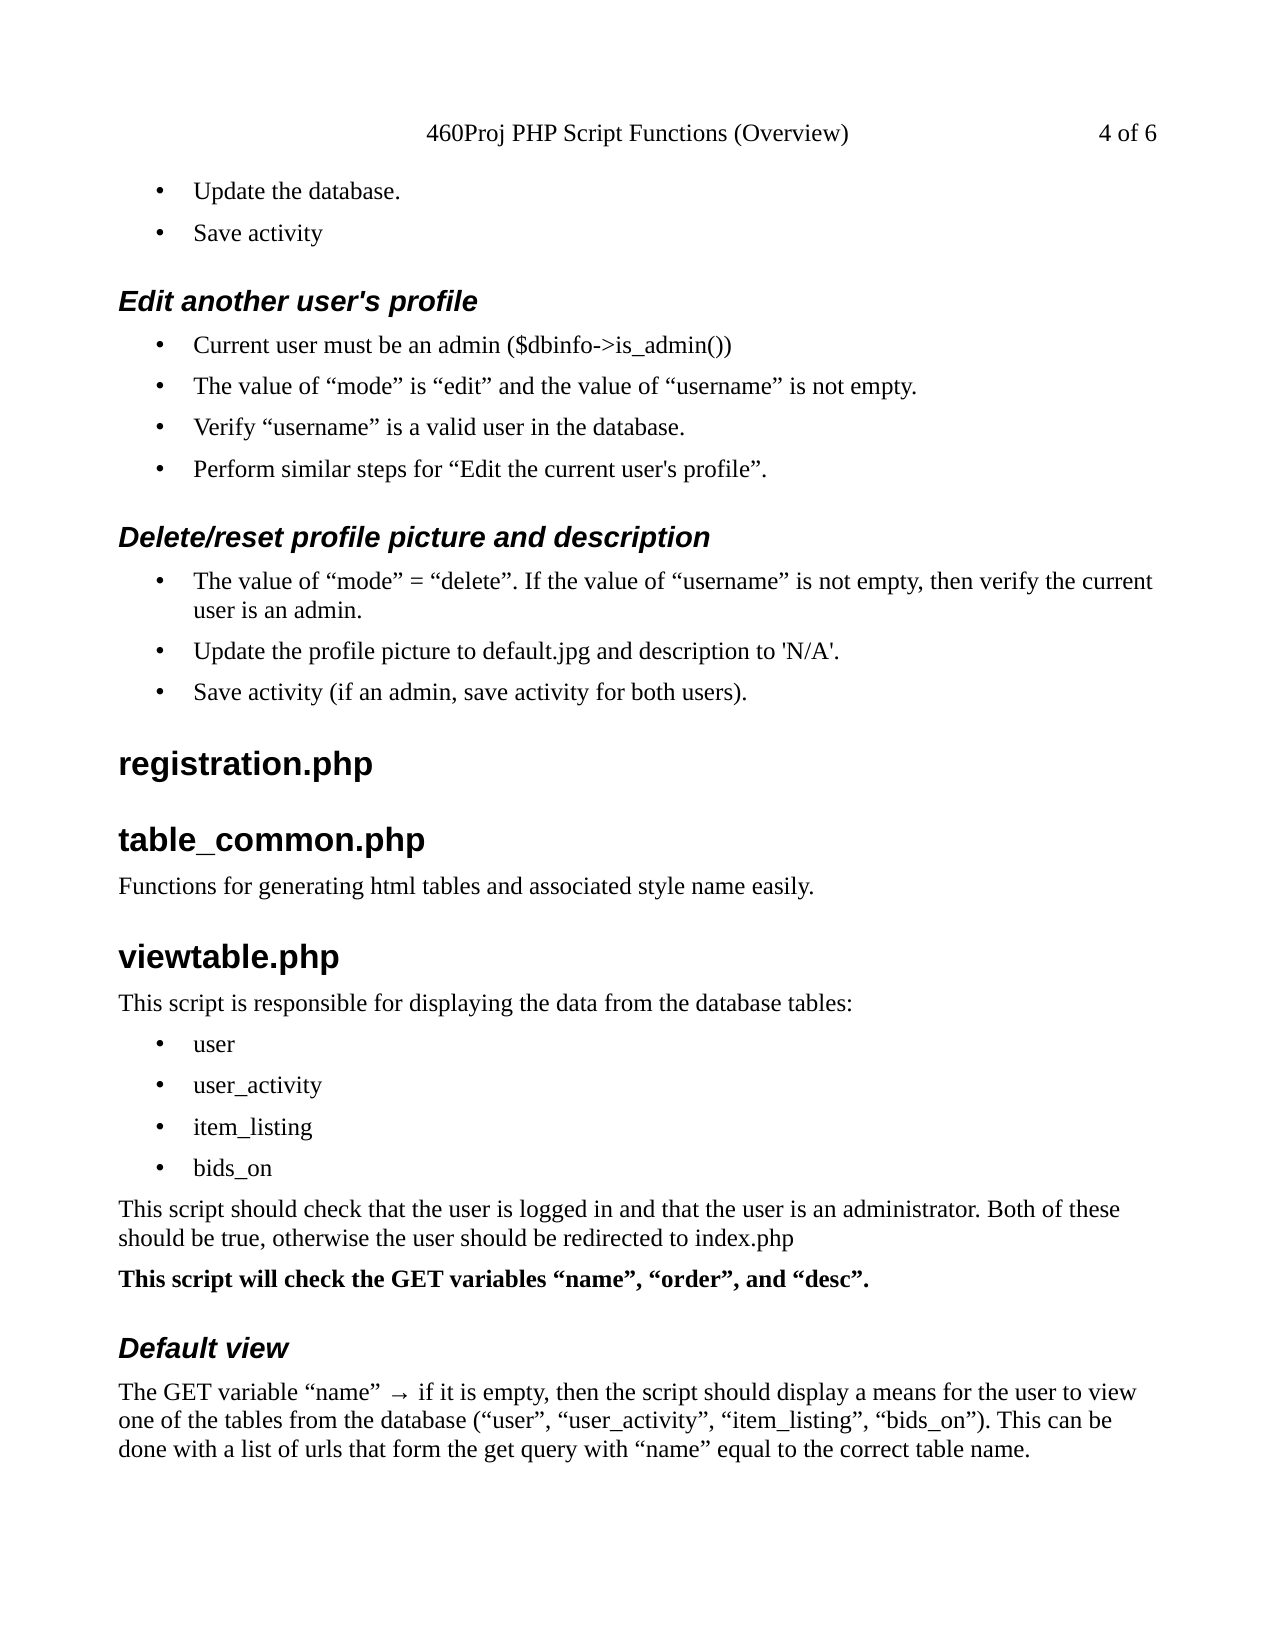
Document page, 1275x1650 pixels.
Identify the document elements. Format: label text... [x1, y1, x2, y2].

subtitle Edit another user's profile [118, 284, 1157, 317]
subtitle Default view [118, 1331, 1157, 1364]
list Verify “username” is a valid user in the database. [156, 412, 1157, 441]
subtitle Delete/reset profile picture and description [118, 520, 1157, 553]
subtitle table_common.php [118, 819, 1157, 858]
list Current user must be an admin ($dbinfo->is_admin()) [156, 330, 1157, 359]
text The GET variable “name” → if it is empty, then the script should display a means for the user to view one of the tables from the database (“user”, “user_activity”, “item_listing”, “bids_on”). This can be done with a list of urls that form the get query with “name” equal to the correct table name. [118, 1377, 1157, 1463]
text This script should check that the user is logged in and that the user is an administrator. Both of these should be true, otherwise the user should be redirected to index.php [118, 1194, 1157, 1252]
list bids_on [156, 1153, 1157, 1182]
list Update the database. [156, 176, 1157, 205]
text Functions for generating html tables and associated style name easily. [118, 871, 1157, 899]
list Save activity [156, 218, 1157, 246]
list Save activity (if an admin, save activity for both users). [156, 677, 1157, 706]
list user [156, 1029, 1157, 1058]
text This script is responsible for displaying the data from the database tables: [118, 988, 1157, 1017]
list user_activity [156, 1071, 1157, 1099]
list The value of “mode” is “edit” and the value of “username” is not empty. [156, 371, 1157, 400]
list Perform similar steps for “Edit the current user's profile”. [156, 454, 1157, 482]
subtitle viewtable.php [118, 937, 1157, 976]
list The value of “mode” = “delete”. If the value of “username” is not empty, then verify the current user is an admin. [156, 566, 1157, 623]
subtitle registration.php [118, 743, 1157, 782]
list item_listing [156, 1112, 1157, 1141]
text This script will check the GET variables “name”, “order”, and “desc”. [118, 1264, 1157, 1293]
list Update the profile picture to default.jpg and description to 'N/A'. [156, 636, 1157, 665]
